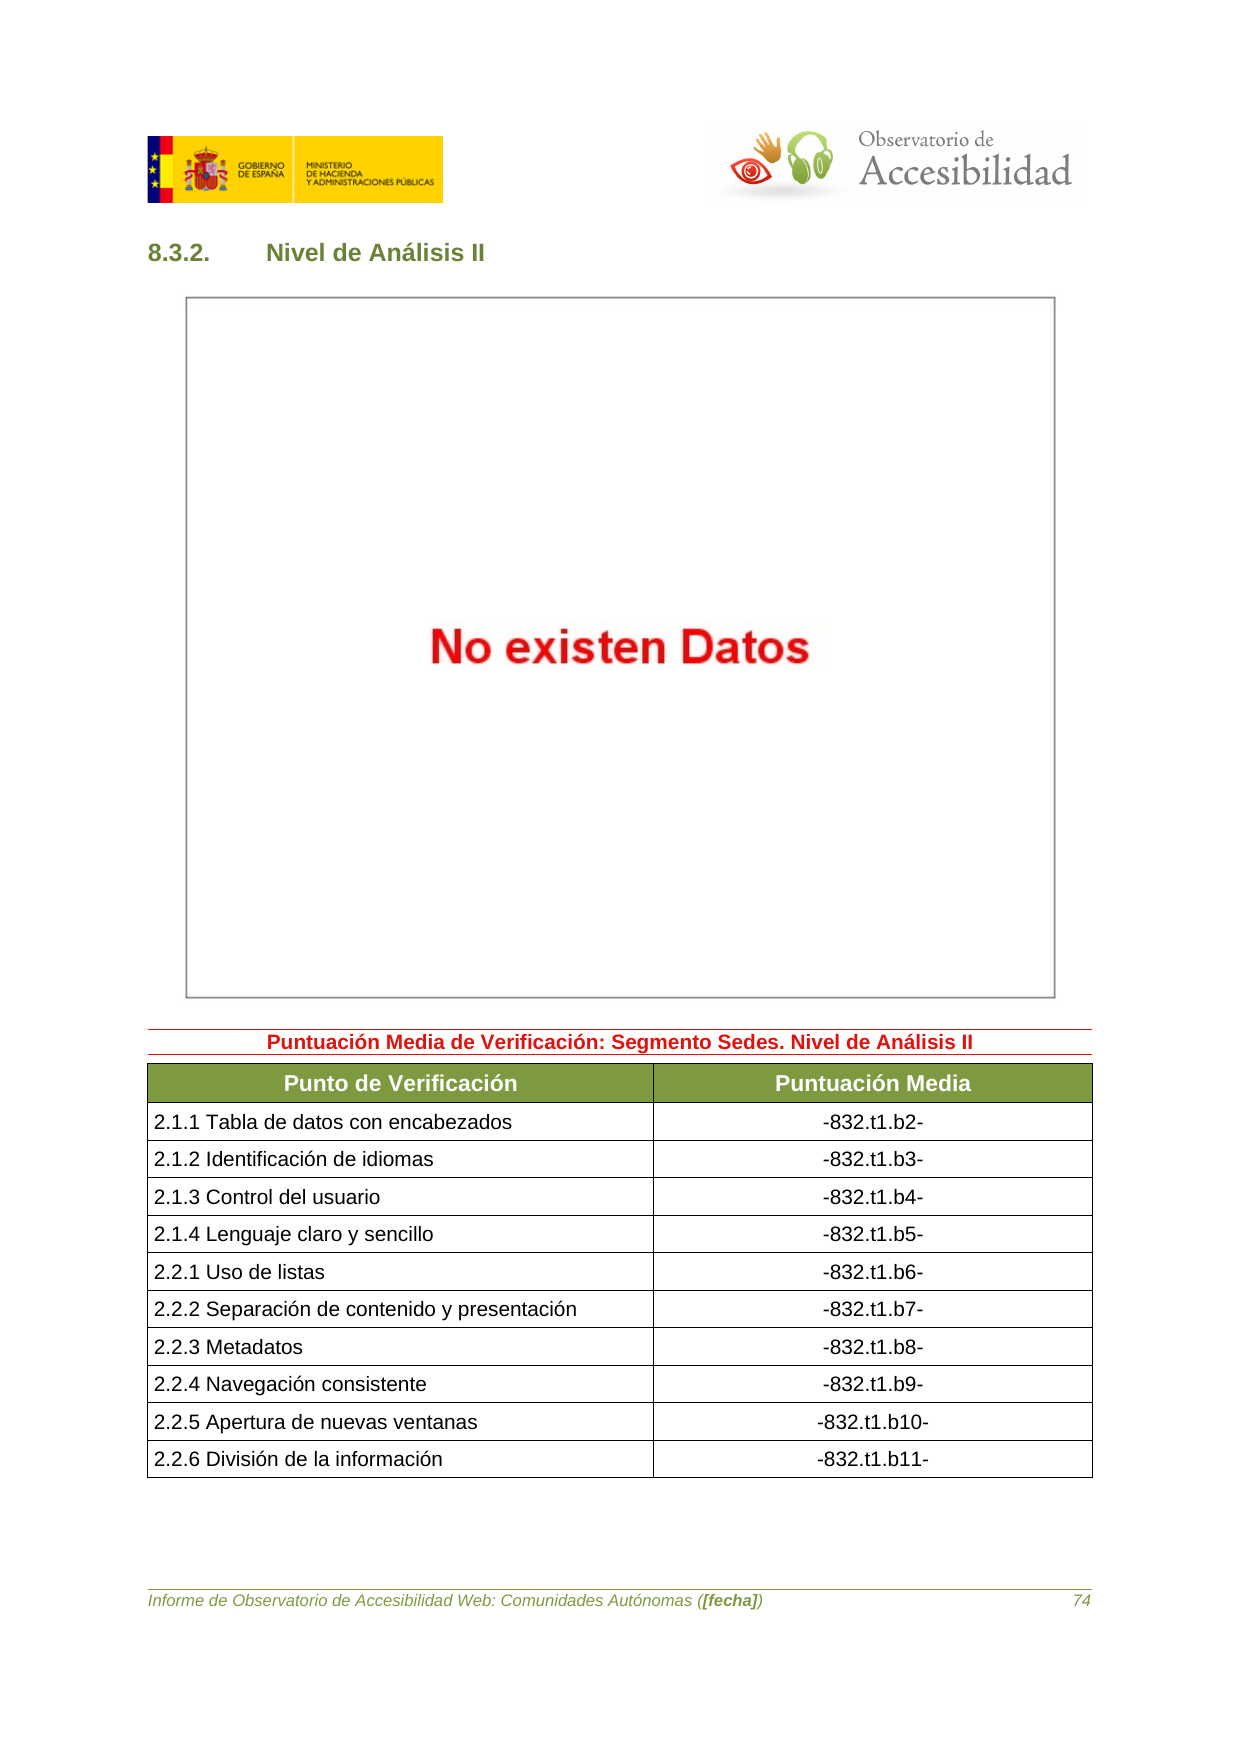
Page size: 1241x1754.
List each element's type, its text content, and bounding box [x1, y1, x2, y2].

table_cell 2.2.4 Navegación consistente [148, 1366, 653, 1402]
table_cell 2.1.1 Tabla de datos con encabezados [148, 1103, 653, 1140]
table_header Punto de Verificación [148, 1064, 653, 1102]
table_cell 2.2.3 Metadatos [148, 1328, 653, 1365]
table_cell 2.2.2 Separación de contenido y presentación [148, 1291, 653, 1327]
table_cell -832.t1.b3- [654, 1141, 1092, 1177]
picture [178, 294, 1062, 1005]
table_cell 2.1.4 Lenguaje claro y sencillo [148, 1216, 653, 1252]
text Puntuación Media de Verificación: Segmento Sedes. Nivel de Análisis II [148, 1030, 1092, 1054]
table_header Puntuación Media [654, 1064, 1092, 1102]
table_cell 2.1.2 Identificación de idiomas [148, 1141, 653, 1177]
table_cell -832.t1.b10- [654, 1403, 1092, 1440]
picture [710, 122, 1086, 205]
table_cell 2.2.6 División de la información [148, 1441, 653, 1477]
table_cell 2.2.5 Apertura de nuevas ventanas [148, 1403, 653, 1440]
table_cell -832.t1.b4- [654, 1178, 1092, 1215]
table_cell -832.t1.b11- [654, 1441, 1092, 1477]
picture [147, 136, 443, 203]
table_cell -832.t1.b8- [654, 1328, 1092, 1365]
table_cell -832.t1.b6- [654, 1253, 1092, 1290]
table_cell -832.t1.b5- [654, 1216, 1092, 1252]
table_cell 2.1.3 Control del usuario [148, 1178, 653, 1215]
table_cell -832.t1.b9- [654, 1366, 1092, 1402]
list Nivel de Análisis II [148, 238, 1092, 267]
table_cell -832.t1.b7- [654, 1291, 1092, 1327]
table_cell 2.2.1 Uso de listas [148, 1253, 653, 1290]
table_cell -832.t1.b2- [654, 1103, 1092, 1140]
